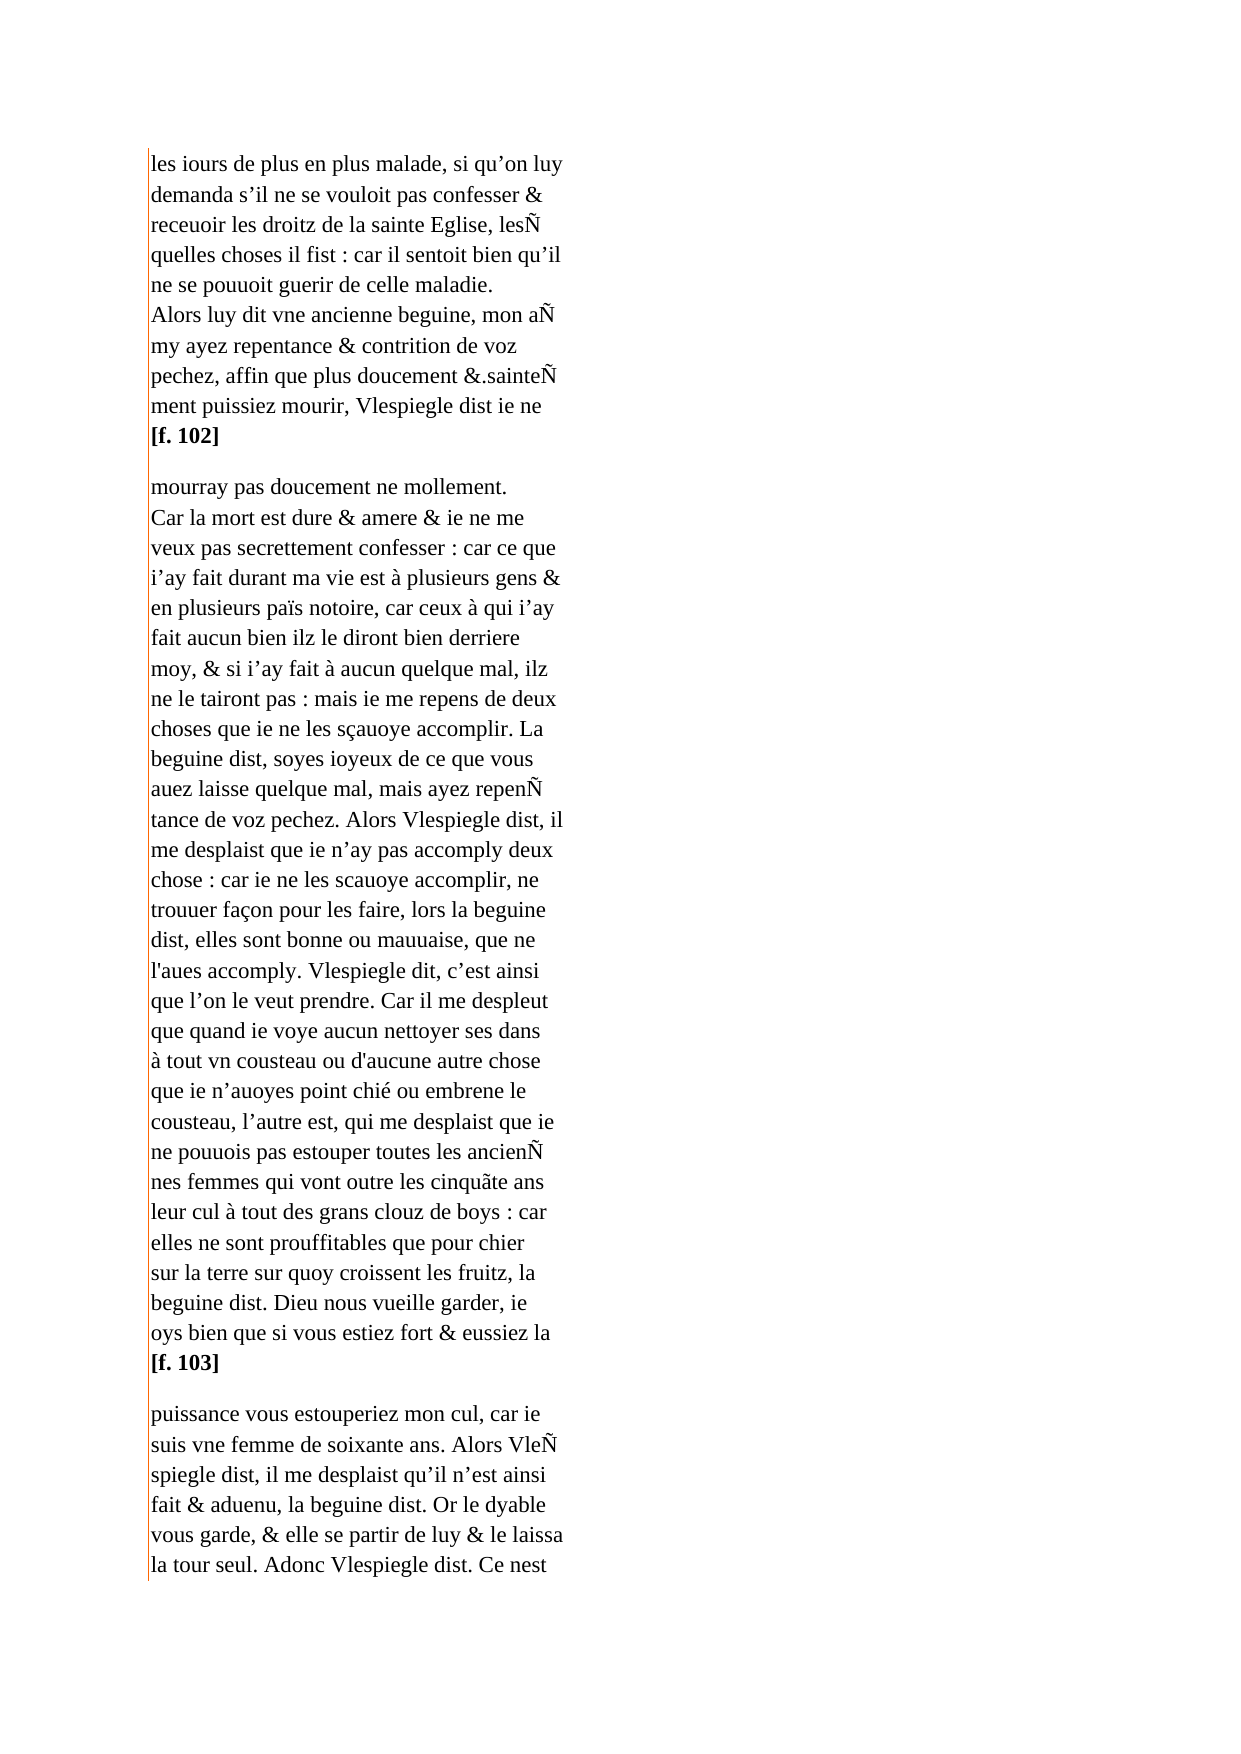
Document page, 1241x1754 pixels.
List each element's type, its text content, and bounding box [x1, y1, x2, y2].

text les iours de plus en plus malade, si qu’on luy demanda s’il ne se vouloit pas confesser & receuoir les droitz de la sainte Eglise, lesÑ quelles choses il fist : car il sentoit bien qu’il ne se pouuoit guerir de celle maladie. Alors luy dit vne ancienne beguine, mon aÑ my ayez repentance & contrition de voz pechez, affin que plus doucement &.sainteÑ ment puissiez mourir, Vlespiegle dist ie ne [f. 102] [149, 148, 1093, 449]
text puissance vous estouperiez mon cul, car ie suis vne femme de soixante ans. Alors VleÑ spiegle dist, il me desplaist qu’il n’est ainsi fait & aduenu, la beguine dist. Or le dyable vous garde, & elle se partir de luy & le laissa la tour seul. Adonc Vlespiegle dist. Ce nest [149, 1398, 1093, 1581]
text mourray pas doucement ne mollement. Car la mort est dure & amere & ie ne me veux pas secrettement confesser : car ce que i’ay fait durant ma vie est à plusieurs gens & en plusieurs païs notoire, car ceux à qui i’ay fait aucun bien ilz le diront bien derriere moy, & si i’ay fait à aucun quelque mal, ilz ne le tairont pas : mais ie me repens de deux choses que ie ne les sçauoye accomplir. La beguine dist, soyes ioyeux de ce que vous auez laisse quelque mal, mais ayez repenÑ tance de voz pechez. Alors Vlespiegle dist, il me desplaist que ie n’ay pas accomply deux chose : car ie ne les scauoye accomplir, ne trouuer façon pour les faire, lors la beguine dist, elles sont bonne ou mauuaise, que ne l'aues accomply. Vlespiegle dit, c’est ainsi que l’on le veut prendre. Car il me despleut que quand ie voye aucun nettoyer ses dans à tout vn cousteau ou d'aucune autre chose que ie n’auoyes point chié ou embrene le cousteau, l’autre est, qui me desplaist que ie ne pouuois pas estouper toutes les ancienÑ nes femmes qui vont outre les cinquãte ans leur cul à tout des grans clouz de boys : car elles ne sont prouffitables que pour chier sur la terre sur quoy croissent les fruitz, la beguine dist. Dieu nous vueille garder, ie oys bien que si vous estiez fort & eussiez la [f. 103] [149, 471, 1093, 1376]
